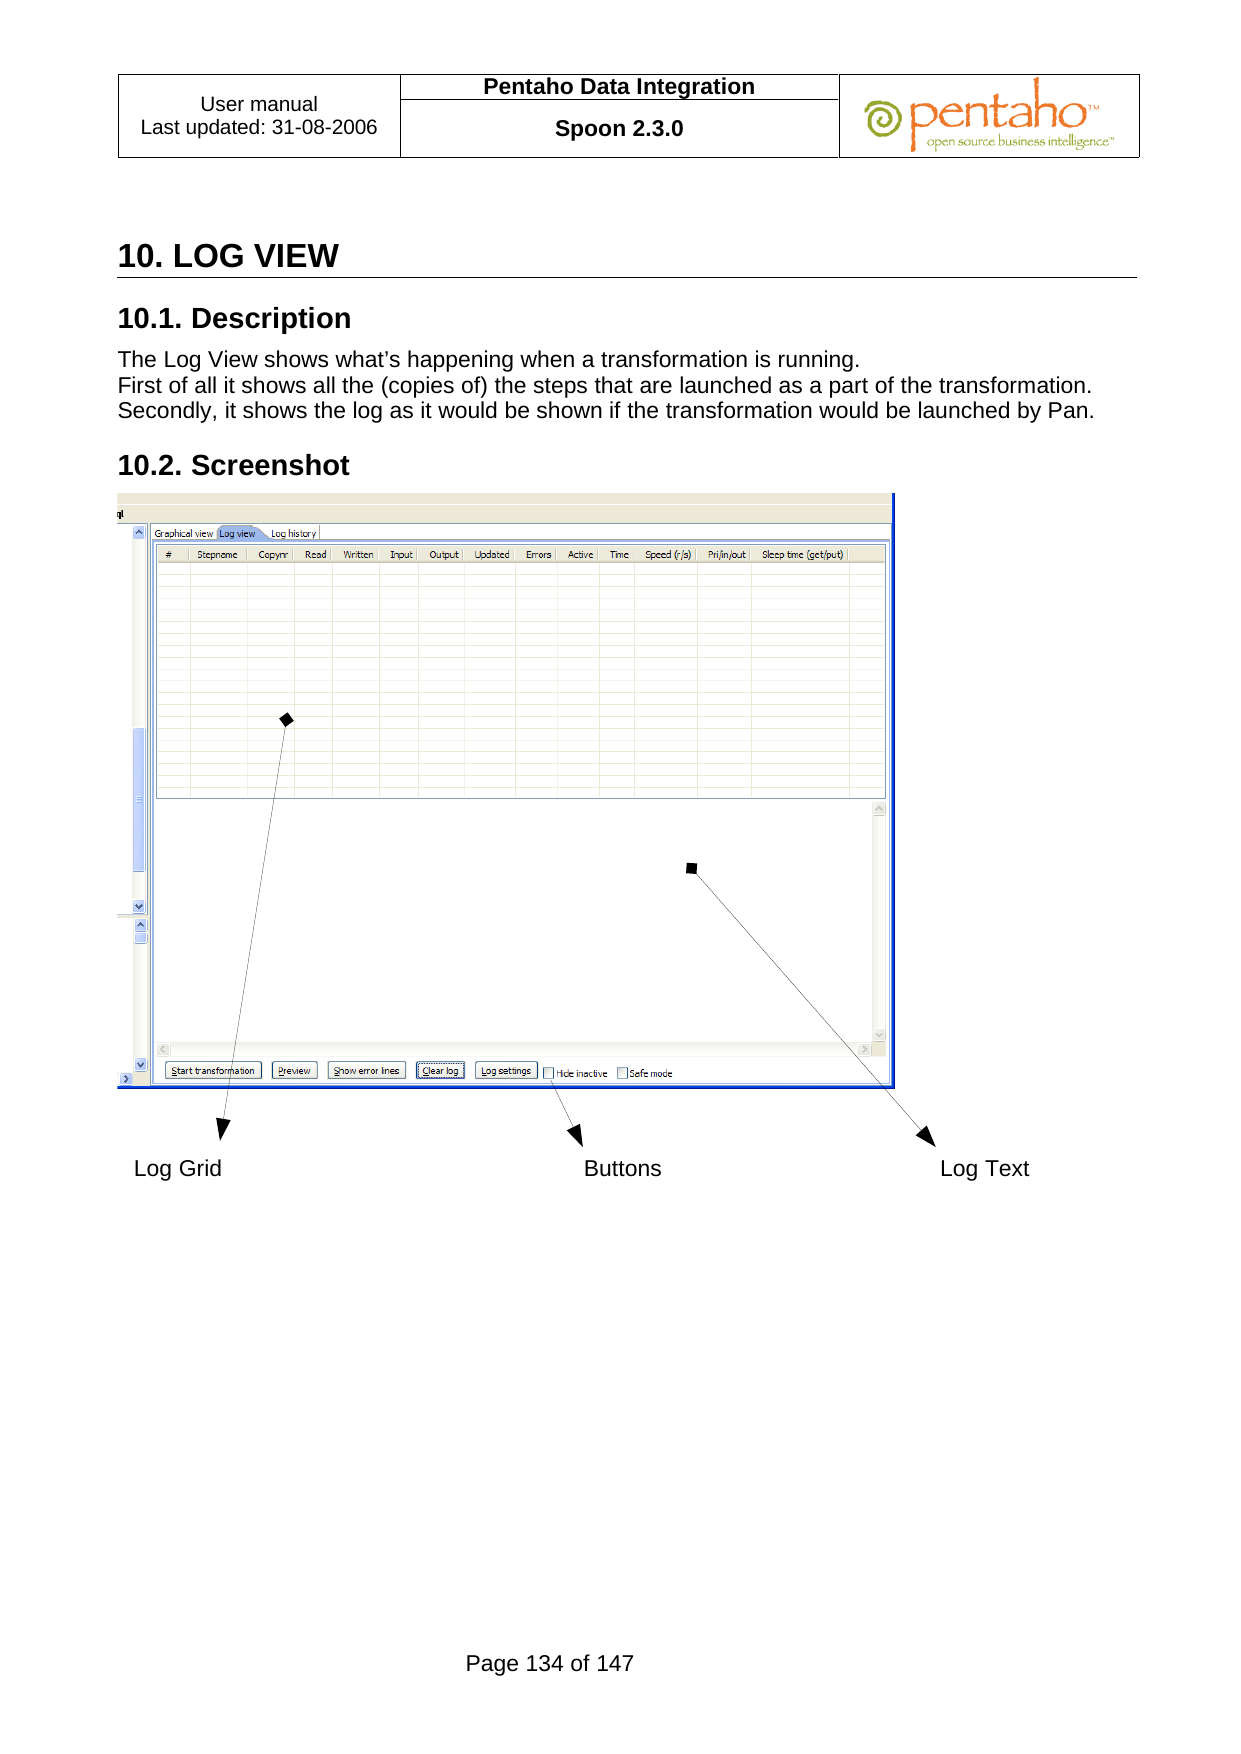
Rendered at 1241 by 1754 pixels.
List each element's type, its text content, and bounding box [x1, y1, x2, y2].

subtitle Description [117, 302, 1137, 334]
picture [117, 493, 895, 1089]
text First of all it shows all the (copies of) the steps that are launched as a part of the transformation. [117, 373, 1137, 398]
text Buttons [584, 1156, 682, 1182]
subtitle Screenshot [117, 449, 1137, 481]
subtitle Log View [117, 238, 1137, 277]
text Secondly, it shows the log as it would be shown if the transformation would be launched by Pan. [117, 398, 1137, 424]
text Log Grid [134, 1156, 250, 1182]
text Log Text [940, 1156, 1057, 1182]
text The Log View shows what’s happening when a transformation is running. [117, 347, 1137, 373]
